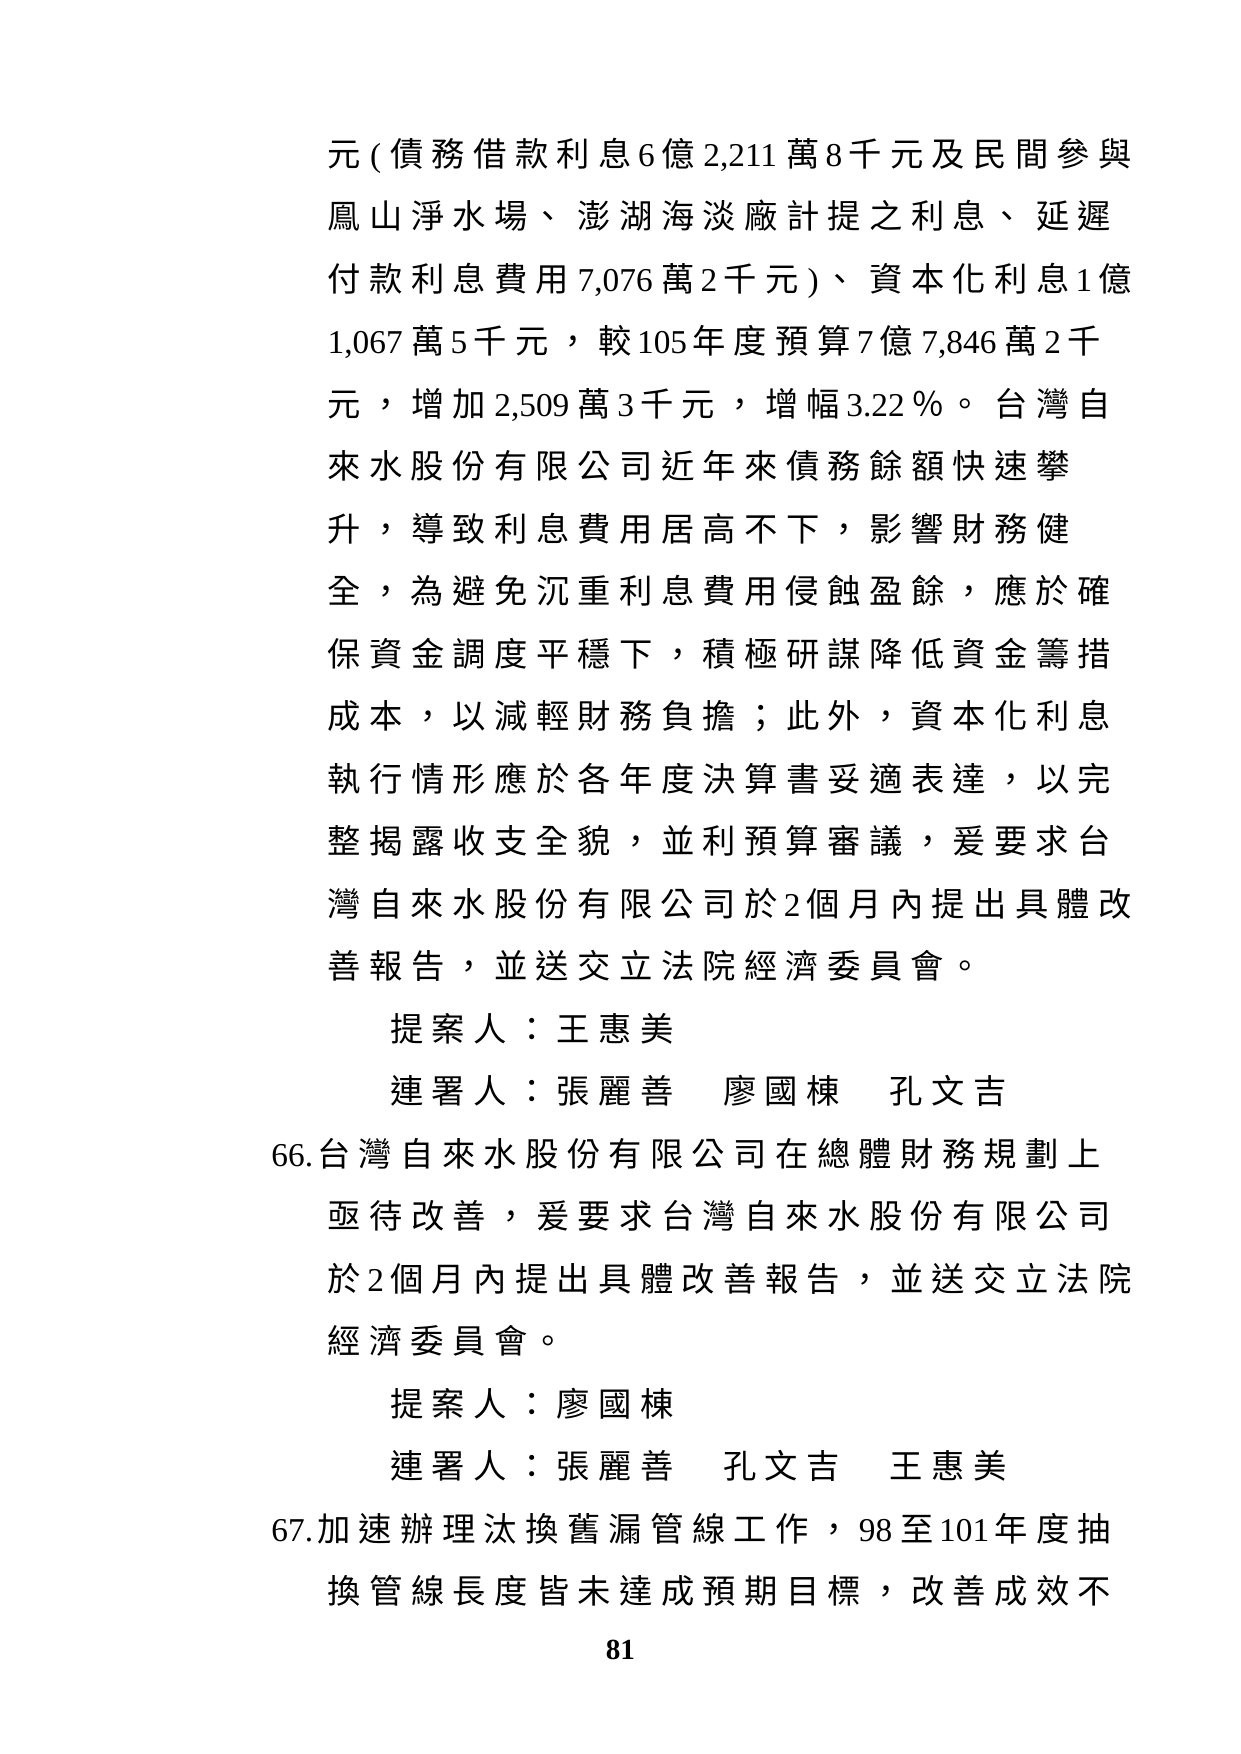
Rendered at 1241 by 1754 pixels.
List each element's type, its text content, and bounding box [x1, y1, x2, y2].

list 台灣自來水股份有限公司在總體財務規劃上亟待改善，爰要求台灣自來水股份有限公司於2個月內提出具體改善報告，並送交立法院經濟委員會。 [269, 1110, 1136, 1360]
list 加速辦理汰換舊漏管線工作，98至101年度抽換管線長度皆未達成預期目標，改善成效不 [269, 1485, 1136, 1610]
list 元(債務借款利息6億2,211萬8千元及民間參與鳯山淨水場、澎湖海淡廠計提之利息、延遲付款利息費用7,076萬2千元)、資本化利息1億1,067萬5千元，較105年度預算7億7,846萬2千元，增加2,509萬3千元，增幅3.22％。台灣自來水股份有限公司近年來債務餘額快速攀升，導致利息費用居高不下，影響財務健全，為避免沉重利息費用侵蝕盈餘，應於確保資金調度平穩下，積極研謀降低資金籌措成本，以減輕財務負擔；此外，資本化利息執行情形應於各年度決算書妥適表達，以完整揭露收支全貌，並利預算審議，爰要求台灣自來水股份有限公司於2個月內提出具體改善報告，並送交立法院經濟委員會。 [269, 110, 1136, 985]
text 提案人：廖國棟 [381, 1360, 1032, 1423]
text 連署人：張麗善 廖國棟 孔文吉 [381, 1048, 1032, 1110]
text 提案人：王惠美 [381, 985, 1032, 1048]
text 連署人：張麗善 孔文吉 王惠美 [381, 1423, 1032, 1485]
